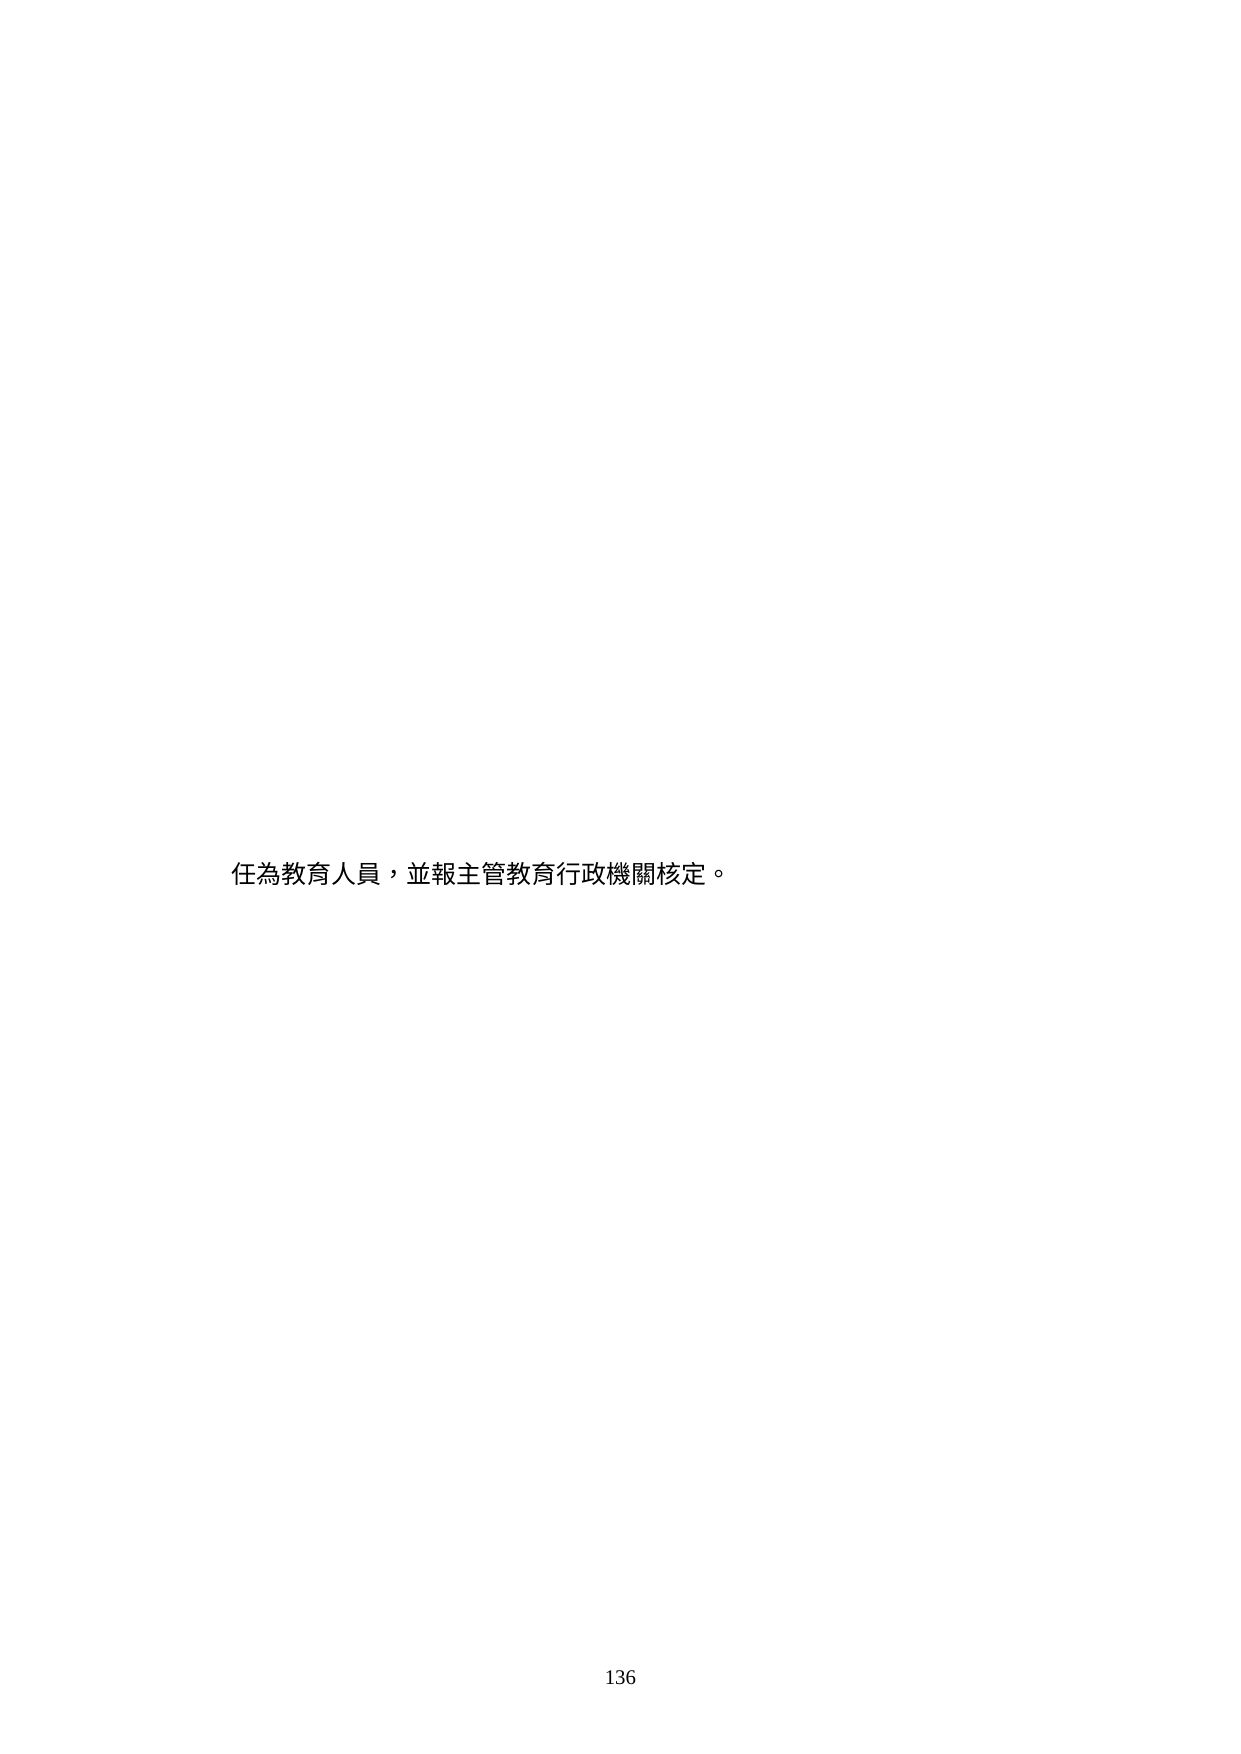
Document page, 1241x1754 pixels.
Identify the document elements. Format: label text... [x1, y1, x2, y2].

text 任為教育人員，並報主管教育行政機關核定。 [231, 831, 1134, 893]
